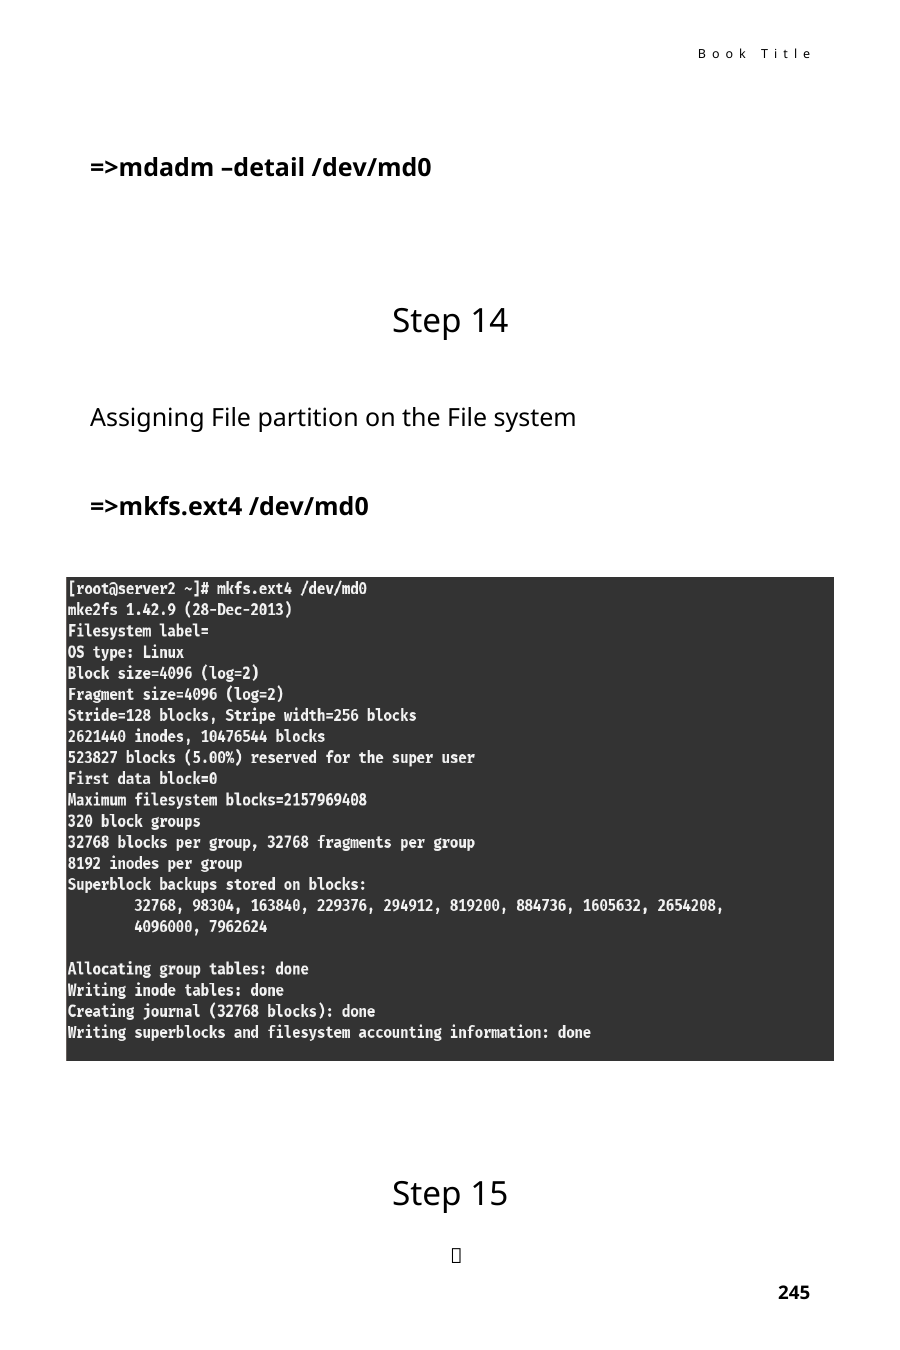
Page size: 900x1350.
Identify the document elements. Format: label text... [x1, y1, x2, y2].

picture [66, 577, 834, 1061]
text Step 14 [90, 297, 810, 342]
text =>mdadm –detail /dev/md0 [90, 149, 810, 183]
text =>mkfs.ext4 /dev/md0 [90, 488, 810, 523]
text Assigning File partition on the File system [90, 400, 810, 434]
text Step 15 [90, 1169, 810, 1215]
